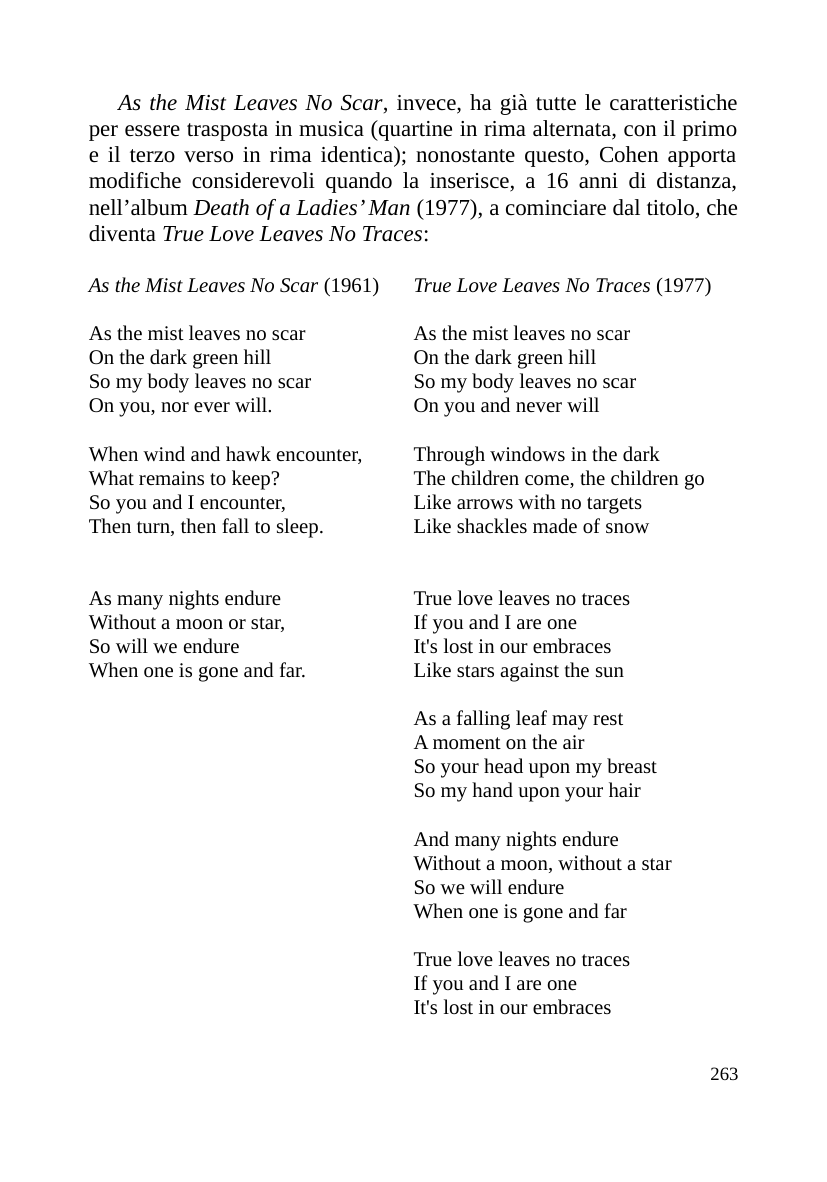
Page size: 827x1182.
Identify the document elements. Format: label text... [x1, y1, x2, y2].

text As the Mist Leaves No Scar, invece, ha già tutte le caratteristiche per essere trasposta in musica (quartine in rima alternata, con il primo e il terzo verso in rima identica); nonostante questo, Cohen apporta modifiche considerevoli quando la inserisce, a 16 anni di distanza, nell’album Death of a Ladies’ Man (1977), a cominciare dal titolo, che diventa True Love Leaves No Traces: [88, 88, 738, 247]
table_header True Love Leaves No Traces (1977) As the mist leaves no scar On the dark green hill So my body leaves no scar On you and never will Through windows in the dark The children come, the children go Like arrows with no targets Like shackles made of snow True love leaves no traces If you and I are one It's lost in our embraces Like stars against the sun As a falling leaf may rest A moment on the air So your head upon my breast So my hand upon your hair And many nights endure Without a moon, without a star So we will endure When one is gone and far True love leaves no traces If you and I are one It's lost in our embraces [413, 273, 738, 1019]
table_header As the Mist Leaves No Scar (1961) As the mist leaves no scar On the dark green hill So my body leaves no scar On you, nor ever will. When wind and hawk encounter, What remains to keep? So you and I encounter, Then turn, then fall to sleep. As many nights endure Without a moon or star, So will we endure When one is gone and far. [89, 273, 413, 1019]
